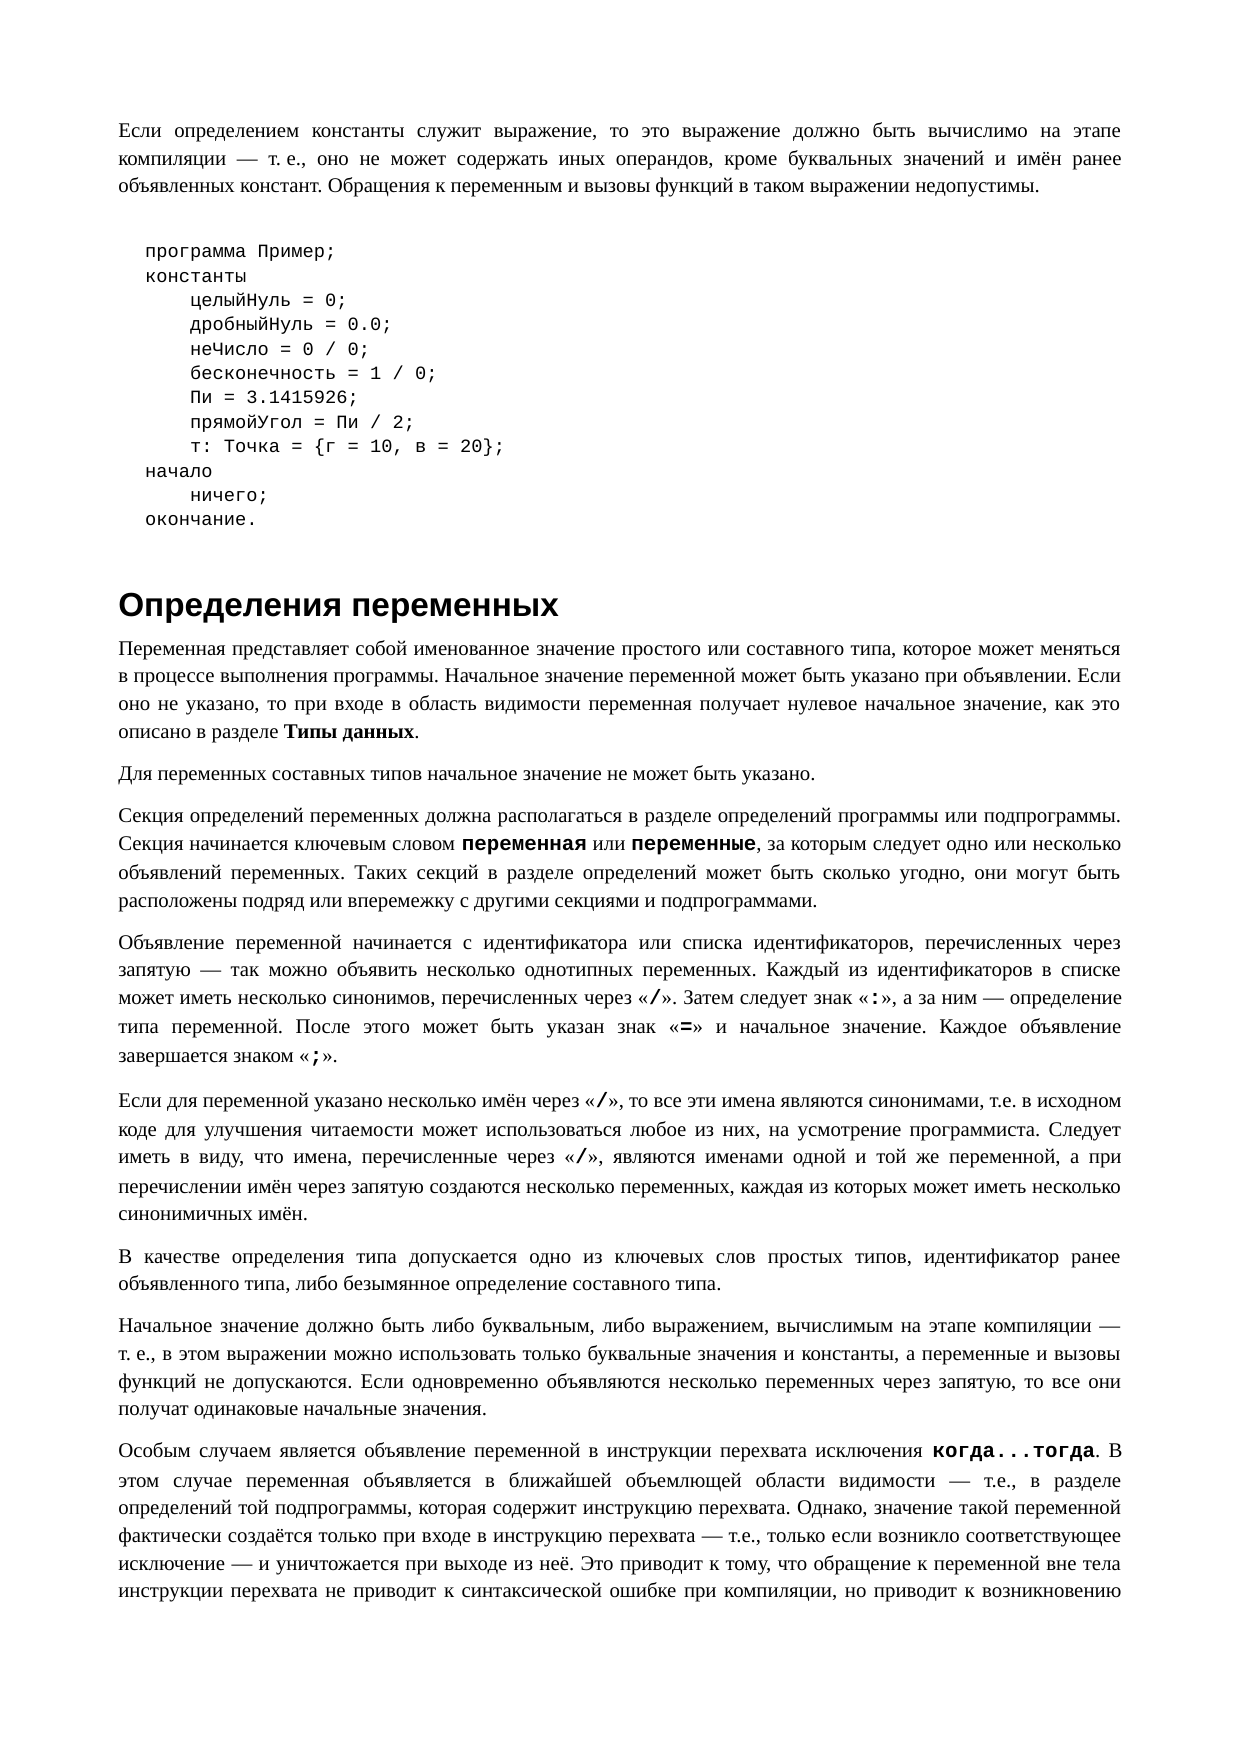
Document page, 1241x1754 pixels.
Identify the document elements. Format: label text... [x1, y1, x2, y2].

subtitle Определения переменных [118, 585, 1122, 623]
text В качестве определения типа допускается одно из ключевых слов простых типов, идентификатор ранее объявленного типа, либо безымянное определение составного типа. [118, 1243, 1122, 1295]
text Если для переменной указано несколько имён через «/», то все эти имена являются синонимами, т.е. в исходном коде для улучшения читаемости может использоваться любое из них, на усмотрение программиста. Следует иметь в виду, что имена, перечисленные через «/», являются именами одной и той же переменной, а при перечислении имён через запятую создаются несколько переменных, каждая из которых может иметь несколько синонимичных имён. [118, 1088, 1122, 1225]
text Начальное значение должно быть либо буквальным, либо выражением, вычислимым на этапе компиляции — т. е., в этом выражении можно использовать только буквальные значения и константы, а переменные и вызовы функций не допускаются. Если одновременно объявляются несколько переменных через запятую, то все они получат одинаковые начальные значения. [118, 1313, 1122, 1420]
text Особым случаем является объявление переменной в инструкции перехвата исключения когда...тогда. В этом случае переменная объявляется в ближайшей объемлющей области видимости — т.е., в разделе определений той подпрограммы, которая содержит инструкцию перехвата. Однако, значение такой переменной фактически создаётся только при входе в инструкцию перехвата — т.е., только если возникло соответствующее исключение — и уничтожается при выходе из неё. Это приводит к тому, что обращение к переменной вне тела инструкции перехвата не приводит к синтаксической ошибке при компиляции, но приводит к возникновению [118, 1438, 1122, 1602]
text Секция определений переменных должна располагаться в разделе определений программы или подпрограммы. Секция начинается ключевым словом переменная или переменные, за которым следует одно или несколько объявлений переменных. Таких секций в разделе определений может быть сколько угодно, они могут быть расположены подряд или вперемежку с другими секциями и подпрограммами. [118, 803, 1122, 912]
text программа Пример; константы целыйНуль = 0; дробныйНуль = 0.0; неЧисло = 0 / 0; бесконечность = 1 / 0; Пи = 3.1415926; прямойУгол = Пи / 2; т: Точка = {г = 10, в = 20}; начало ничего; окончание. [136, 233, 1104, 540]
text Для переменных составных типов начальное значение не может быть указано. [118, 761, 1122, 785]
text Если определением константы служит выражение, то это выражение должно быть вычислимо на этапе компиляции — т. е., оно не может содержать иных операндов, кроме буквальных значений и имён ранее объявленных констант. Обращения к переменным и вызовы функций в таком выражении недопустимы. [118, 118, 1122, 197]
text Переменная представляет собой именованное значение простого или составного типа, которое может меняться в процессе выполнения программы. Начальное значение переменной может быть указано при объявлении. Если оно не указано, то при входе в область видимости переменная получает нулевое начальное значение, как это описано в разделе Типы данных. [118, 636, 1122, 743]
text Объявление переменной начинается с идентификатора или списка идентификаторов, перечисленных через запятую — так можно объявить несколько однотипных переменных. Каждый из идентификаторов в списке может иметь несколько синонимов, перечисленных через «/». Затем следует знак «:», а за ним — определение типа переменной. После этого может быть указан знак «=» и начальное значение. Каждое объявление завершается знаком «;». [118, 930, 1122, 1069]
